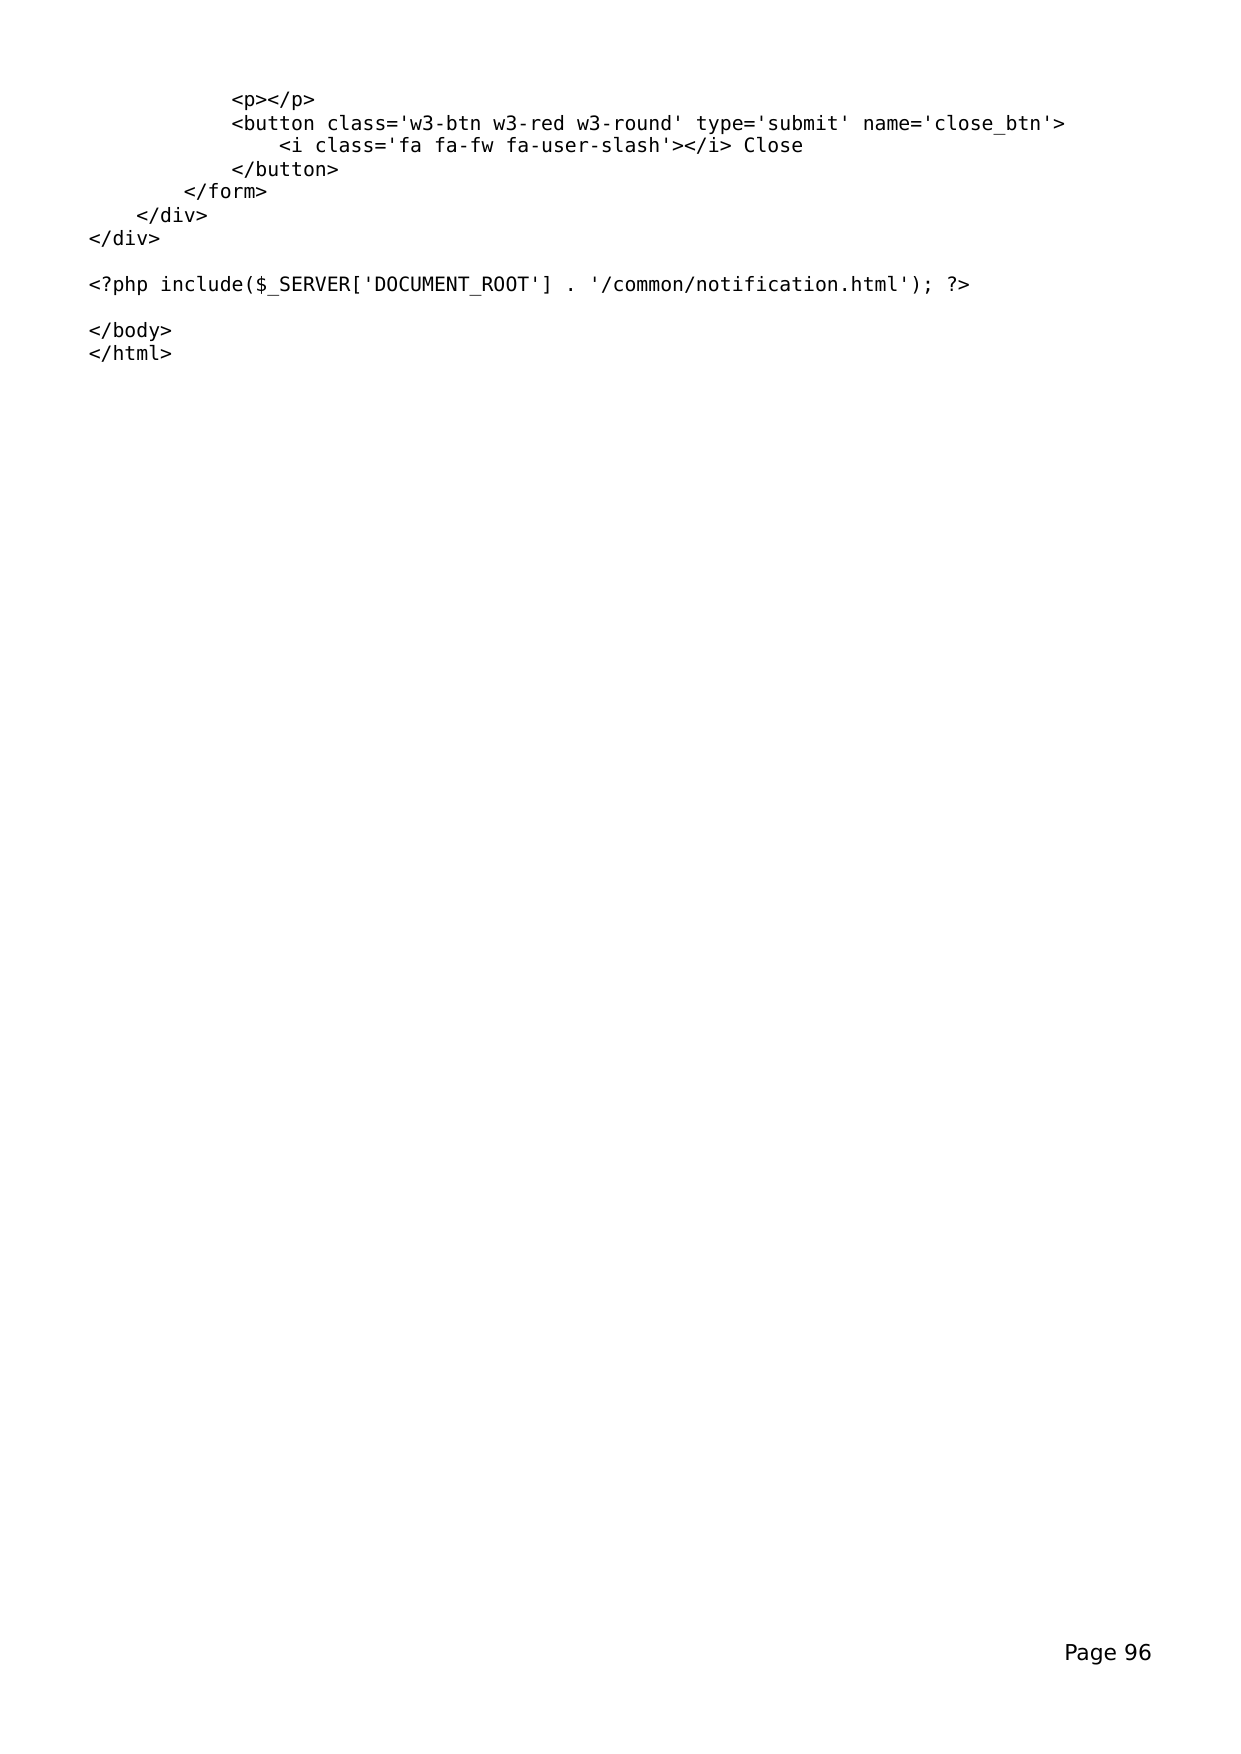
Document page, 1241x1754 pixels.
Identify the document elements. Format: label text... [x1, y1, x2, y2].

text <i class='fa fa-fw fa-user-slash'></i> Close [88, 134, 1152, 158]
text </form> [88, 181, 1152, 204]
text </div> [88, 204, 1152, 227]
text <button class='w3-btn w3-red w3-round' type='submit' name='close_btn'> [88, 112, 1152, 134]
text </html> [88, 342, 1152, 365]
text </div> [88, 227, 1152, 250]
text </button> [88, 158, 1152, 181]
text <p></p> [88, 88, 1152, 112]
text </body> [88, 319, 1152, 342]
text <?php include($_SERVER['DOCUMENT_ROOT'] . '/common/notification.html'); ?> [88, 273, 1152, 296]
